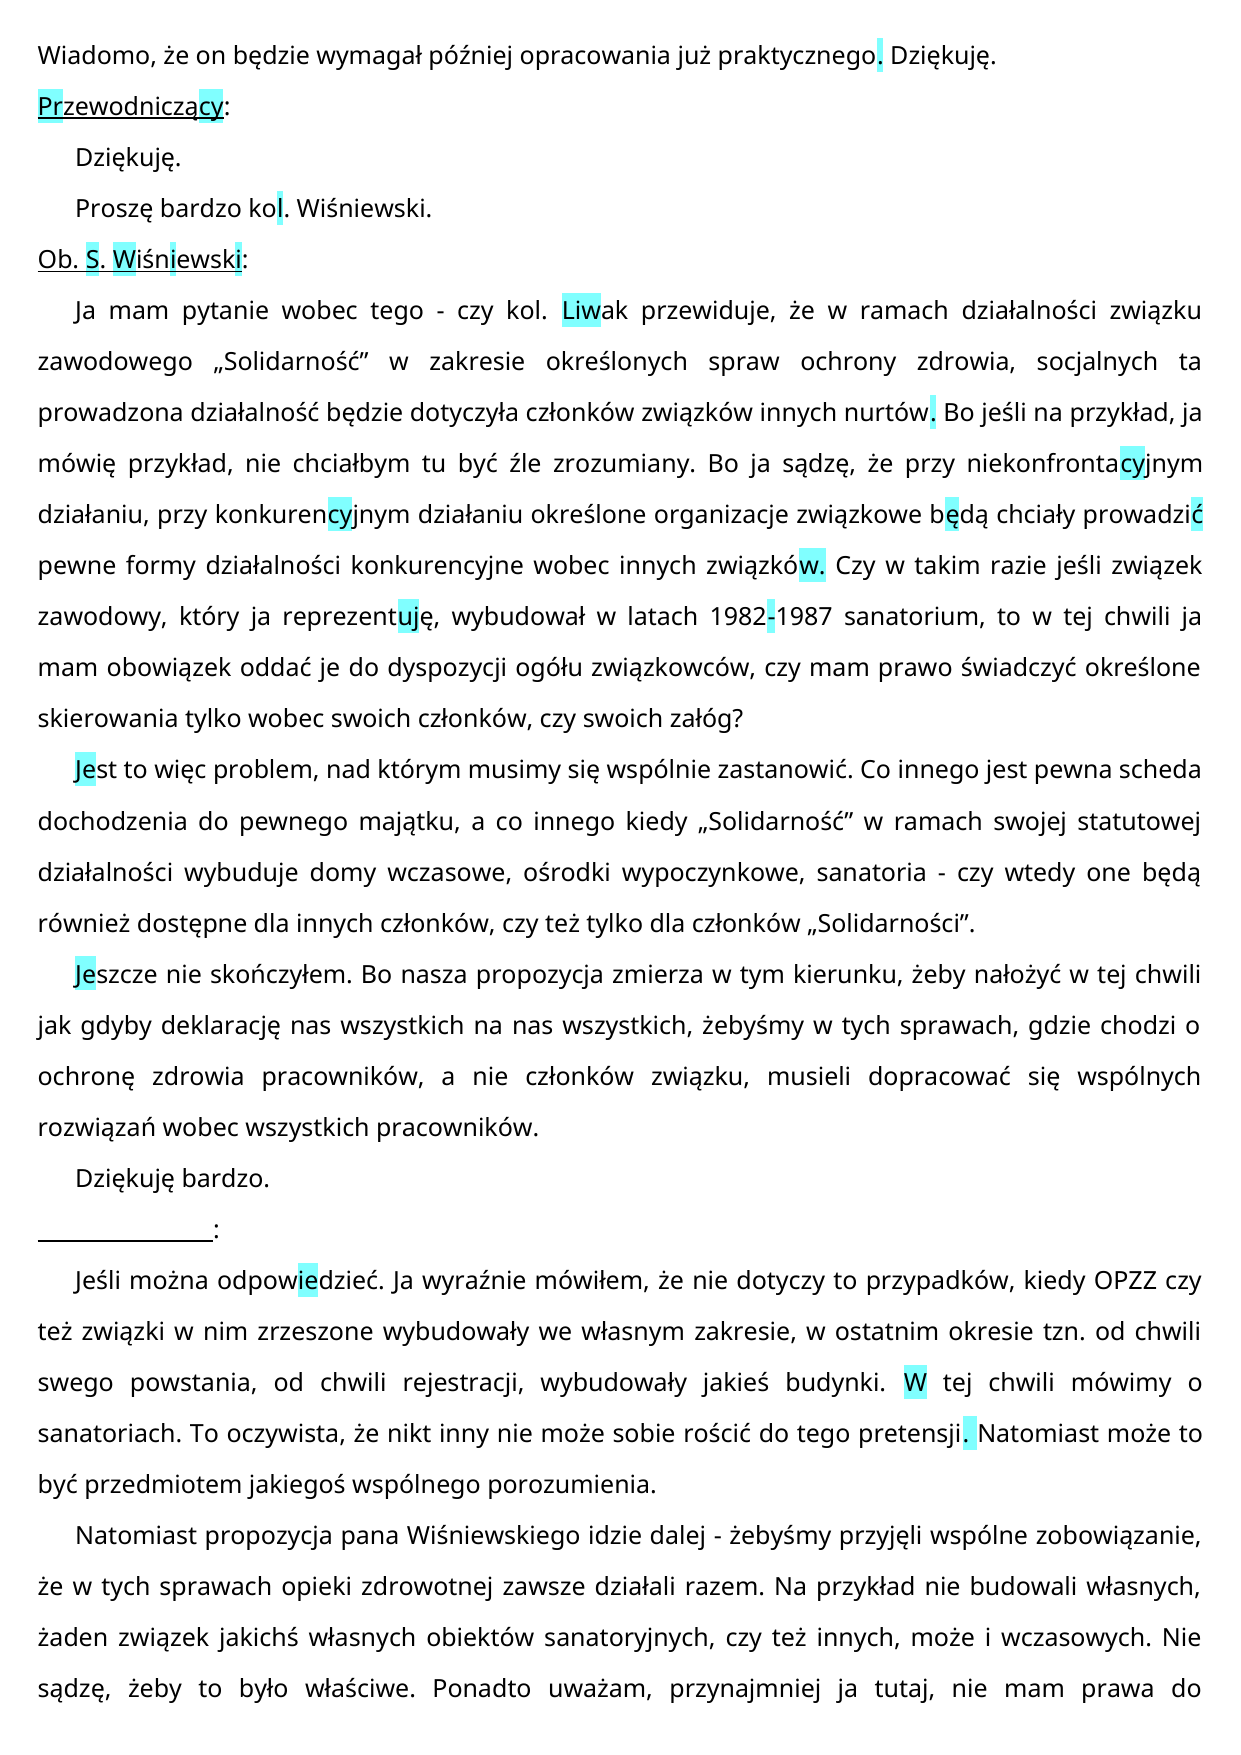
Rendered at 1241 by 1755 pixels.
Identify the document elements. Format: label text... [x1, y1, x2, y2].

text Proszę bardzo kol. Wiśniewski. [37, 191, 1203, 225]
text Przewodniczący: [37, 88, 1203, 123]
text Wiadomo, że on będzie wymagał później opracowania już praktycznego. Dziękuję. [37, 37, 1203, 72]
text Dziękuję. [37, 139, 1203, 174]
text Dziękuję bardzo. [37, 1160, 1203, 1194]
text Natomiast propozycja pana Wiśniewskiego idzie dalej - żebyśmy przyjęli wspólne zobowiązanie, że w tych sprawach opieki zdrowotnej zawsze działali razem. Na przykład nie budowali własnych, żaden związek jakichś własnych obiektów sanatoryjnych, czy też innych, może i wczasowych. Nie sądzę, żeby to było właściwe. Ponadto uważam, przynajmniej ja tutaj, nie mam prawa do [37, 1518, 1203, 1705]
text Ob. S. Wiśniewski: [37, 242, 1203, 276]
text Jeszcze nie skończyłem. Bo nasza propozycja zmierza w tym kierunku, żeby nałożyć w tej chwili jak gdyby deklarację nas wszystkich na nas wszystkich, żebyśmy w tych sprawach, gdzie chodzi o ochronę zdrowia pracowników, a nie członków związku, musieli dopracować się wspólnych rozwiązań wobec wszystkich pracowników. [37, 956, 1203, 1143]
text Jeśli można odpowiedzieć. Ja wyraźnie mówiłem, że nie dotyczy to przypadków, kiedy OPZZ czy też związki w nim zrzeszone wybudowały we własnym zakresie, w ostatnim okresie tzn. od chwili swego powstania, od chwili rejestracji, wybudowały jakieś budynki. W tej chwili mówimy o sanatoriach. To oczywista, że nikt inny nie może sobie rościć do tego pretensji. Natomiast może to być przedmiotem jakiegoś wspólnego porozumienia. [37, 1262, 1203, 1501]
text Ja mam pytanie wobec tego - czy kol. Liwak przewiduje, że w ramach działalności związku zawodowego „Solidarność” w zakresie określonych spraw ochrony zdrowia, socjalnych ta prowadzona działalność będzie dotyczyła członków związków innych nurtów. Bo jeśli na przykład, ja mówię przykład, nie chciałbym tu być źle zrozumiany. Bo ja sądzę, że przy niekonfrontacyjnym działaniu, przy konkurencyjnym działaniu określone organizacje związkowe będą chciały prowadzić pewne formy działalności konkurencyjne wobec innych związków. Czy w takim razie jeśli związek zawodowy, który ja reprezentuję, wybudował w latach 1982-1987 sanatorium, to w tej chwili ja mam obowiązek oddać je do dyspozycji ogółu związkowców, czy mam prawo świadczyć określone skierowania tylko wobec swoich członków, czy swoich załóg? [37, 293, 1203, 735]
text : [37, 1211, 1203, 1246]
text Jest to więc problem, nad którym musimy się wspólnie zastanowić. Co innego jest pewna scheda dochodzenia do pewnego majątku, a co innego kiedy „Solidarność” w ramach swojej statutowej działalności wybuduje domy wczasowe, ośrodki wypoczynkowe, sanatoria - czy wtedy one będą również dostępne dla innych członków, czy też tylko dla członków „Solidarności”. [37, 752, 1203, 939]
